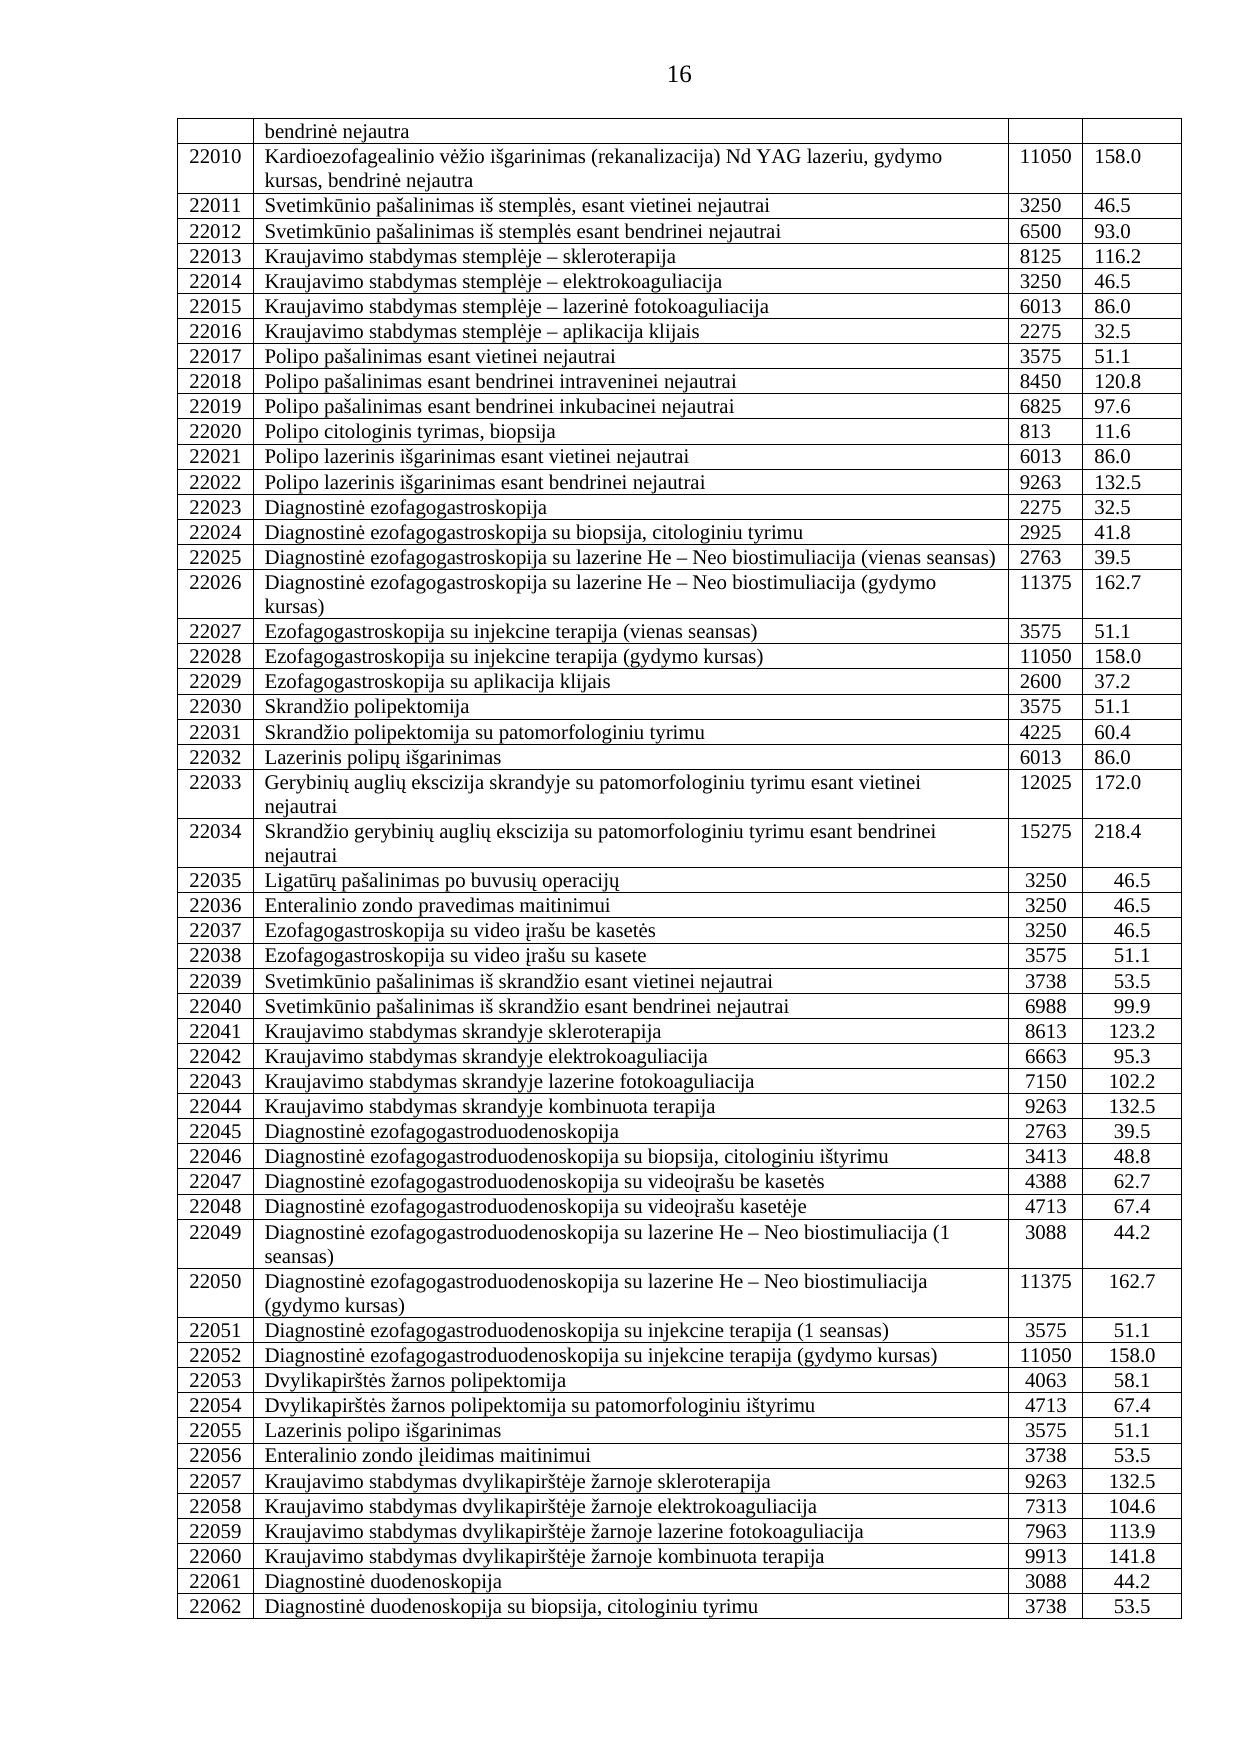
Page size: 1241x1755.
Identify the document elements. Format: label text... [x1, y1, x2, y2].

table_cell 46.5 [1083, 194, 1181, 217]
table_cell Polipo pašalinimas esant bendrinei inkubacinei nejautrai [254, 394, 1008, 418]
table_cell 8613 [1009, 1019, 1082, 1043]
table_cell 67.4 [1083, 1195, 1181, 1218]
table_cell 22029 [178, 669, 253, 693]
table_cell 104.6 [1083, 1494, 1181, 1518]
table_cell 6988 [1009, 994, 1082, 1018]
table_cell 22023 [178, 495, 253, 519]
table_cell 120.8 [1083, 369, 1181, 393]
table_cell 22060 [178, 1544, 253, 1568]
table_cell 22043 [178, 1069, 253, 1093]
table_cell 37.2 [1083, 669, 1181, 693]
table_cell 4713 [1009, 1195, 1082, 1218]
table_cell 22053 [178, 1368, 253, 1392]
table_cell 22024 [178, 520, 253, 544]
table_cell 22054 [178, 1393, 253, 1417]
table_cell 6500 [1009, 219, 1082, 243]
table_cell 22011 [178, 194, 253, 217]
table_cell Polipo pašalinimas esant bendrinei intraveninei nejautrai [254, 369, 1008, 393]
table_cell 6825 [1009, 394, 1082, 418]
table_cell 11050 [1009, 644, 1082, 668]
table_cell 22021 [178, 445, 253, 468]
table_cell 51.1 [1083, 944, 1181, 967]
table_cell 46.5 [1083, 269, 1181, 293]
table_cell Polipo lazerinis išgarinimas esant vietinei nejautrai [254, 445, 1008, 468]
table_cell 3088 [1009, 1569, 1082, 1593]
table_cell Gerybinių auglių ekscizija skrandyje su patomorfologiniu tyrimu esant vietinei nejautrai [254, 770, 1008, 818]
table_cell 8450 [1009, 369, 1082, 393]
table_cell 22032 [178, 745, 253, 769]
table_cell 99.9 [1083, 994, 1181, 1018]
table_cell 93.0 [1083, 219, 1181, 243]
table_cell Diagnostinė ezofagogastroduodenoskopija su lazerine He – Neo biostimuliacija (gydymo kursas) [254, 1269, 1008, 1317]
table_cell 22038 [178, 944, 253, 967]
table_cell 22040 [178, 994, 253, 1018]
table_cell Lazerinis polipų išgarinimas [254, 745, 1008, 769]
table_cell 22061 [178, 1569, 253, 1593]
table_cell 3575 [1009, 1418, 1082, 1442]
table_cell 7150 [1009, 1069, 1082, 1093]
table_cell 3088 [1009, 1220, 1082, 1268]
table_cell 4713 [1009, 1393, 1082, 1417]
table_cell Svetimkūnio pašalinimas iš stemplės esant bendrinei nejautrai [254, 219, 1008, 243]
table_cell 158.0 [1083, 144, 1181, 192]
table_cell [1009, 119, 1082, 143]
table_cell 53.5 [1083, 969, 1181, 993]
table_cell 22017 [178, 344, 253, 368]
table_cell 3738 [1009, 1594, 1082, 1618]
table_cell 51.1 [1083, 344, 1181, 368]
table_cell Dvylikapirštės žarnos polipektomija su patomorfologiniu ištyrimu [254, 1393, 1008, 1417]
table_cell 3738 [1009, 969, 1082, 993]
table_cell 22055 [178, 1418, 253, 1442]
table_cell 132.5 [1083, 1469, 1181, 1493]
table_cell Ligatūrų pašalinimas po buvusių operacijų [254, 868, 1008, 892]
table_cell 22010 [178, 144, 253, 192]
table_cell 22056 [178, 1444, 253, 1467]
table_cell 22016 [178, 319, 253, 343]
table_cell 102.2 [1083, 1069, 1181, 1093]
table_cell 6013 [1009, 745, 1082, 769]
table_cell 41.8 [1083, 520, 1181, 544]
table_cell 51.1 [1083, 619, 1181, 643]
table_cell 22036 [178, 893, 253, 917]
table_cell 53.5 [1083, 1594, 1181, 1618]
table_cell Ezofagogastroskopija su aplikacija klijais [254, 669, 1008, 693]
table_cell 172.0 [1083, 770, 1181, 818]
table_cell 22035 [178, 868, 253, 892]
table_cell 9263 [1009, 470, 1082, 494]
table_cell Kraujavimo stabdymas dvylikapirštėje žarnoje kombinuota terapija [254, 1544, 1008, 1568]
table_cell 22050 [178, 1269, 253, 1317]
table_cell 22019 [178, 394, 253, 418]
table_cell Enteralinio zondo įleidimas maitinimui [254, 1444, 1008, 1467]
table_cell 22039 [178, 969, 253, 993]
table_cell 3575 [1009, 695, 1082, 718]
table_cell Skrandžio polipektomija su patomorfologiniu tyrimu [254, 720, 1008, 744]
table_cell 67.4 [1083, 1393, 1181, 1417]
table_cell 22051 [178, 1318, 253, 1342]
table_cell 22041 [178, 1019, 253, 1043]
table_cell Diagnostinė ezofagogastroduodenoskopija [254, 1119, 1008, 1143]
table_cell Dvylikapirštės žarnos polipektomija [254, 1368, 1008, 1392]
table_cell Enteralinio zondo pravedimas maitinimui [254, 893, 1008, 917]
table_cell Diagnostinė ezofagogastroskopija su lazerine He – Neo biostimuliacija (gydymo kursas) [254, 570, 1008, 618]
table_cell [1083, 119, 1181, 143]
table_cell 2763 [1009, 1119, 1082, 1143]
table_cell Svetimkūnio pašalinimas iš skrandžio esant bendrinei nejautrai [254, 994, 1008, 1018]
table_cell 97.6 [1083, 394, 1181, 418]
table_cell 11375 [1009, 1269, 1082, 1317]
table_cell 22062 [178, 1594, 253, 1618]
table_cell 3250 [1009, 918, 1082, 942]
table_cell 7963 [1009, 1519, 1082, 1543]
table_cell 62.7 [1083, 1169, 1181, 1193]
table_cell 22015 [178, 294, 253, 318]
table_cell 86.0 [1083, 294, 1181, 318]
table_cell 46.5 [1083, 868, 1181, 892]
table_cell 22044 [178, 1094, 253, 1118]
table_cell 9913 [1009, 1544, 1082, 1568]
table_cell 9263 [1009, 1469, 1082, 1493]
table_cell Diagnostinė ezofagogastroduodenoskopija su videoįrašu be kasetės [254, 1169, 1008, 1193]
table_cell Diagnostinė duodenoskopija su biopsija, citologiniu tyrimu [254, 1594, 1008, 1618]
table_cell Diagnostinė duodenoskopija [254, 1569, 1008, 1593]
table_cell 46.5 [1083, 918, 1181, 942]
table_cell 48.8 [1083, 1144, 1181, 1168]
table_cell 22028 [178, 644, 253, 668]
table_cell 22048 [178, 1195, 253, 1218]
table_cell 218.4 [1083, 819, 1181, 867]
table_cell 11050 [1009, 1343, 1082, 1367]
table_cell 4063 [1009, 1368, 1082, 1392]
table_cell Polipo pašalinimas esant vietinei nejautrai [254, 344, 1008, 368]
table_cell Diagnostinė ezofagogastroduodenoskopija su videoįrašu kasetėje [254, 1195, 1008, 1218]
table_cell 2275 [1009, 319, 1082, 343]
table_cell Diagnostinė ezofagogastroduodenoskopija su lazerine He – Neo biostimuliacija (1 seansas) [254, 1220, 1008, 1268]
table_cell 86.0 [1083, 445, 1181, 468]
table_cell 158.0 [1083, 1343, 1181, 1367]
table_cell Diagnostinė ezofagogastroduodenoskopija su biopsija, citologiniu ištyrimu [254, 1144, 1008, 1168]
table_cell Diagnostinė ezofagogastroduodenoskopija su injekcine terapija (gydymo kursas) [254, 1343, 1008, 1367]
table_cell Skrandžio gerybinių auglių ekscizija su patomorfologiniu tyrimu esant bendrinei nejautrai [254, 819, 1008, 867]
table_cell 123.2 [1083, 1019, 1181, 1043]
table_cell 132.5 [1083, 470, 1181, 494]
table_cell Kraujavimo stabdymas skrandyje lazerine fotokoaguliacija [254, 1069, 1008, 1093]
table_cell 22014 [178, 269, 253, 293]
table_cell 51.1 [1083, 1418, 1181, 1442]
table_cell 11375 [1009, 570, 1082, 618]
table_cell Ezofagogastroskopija su injekcine terapija (gydymo kursas) [254, 644, 1008, 668]
table_cell 141.8 [1083, 1544, 1181, 1568]
table_cell 6663 [1009, 1044, 1082, 1068]
table_cell 22045 [178, 1119, 253, 1143]
table_cell 46.5 [1083, 893, 1181, 917]
table_cell Kardioezofagealinio vėžio išgarinimas (rekanalizacija) Nd YAG lazeriu, gydymo kursas, bendrinė nejautra [254, 144, 1008, 192]
table_cell 6013 [1009, 294, 1082, 318]
table_cell Svetimkūnio pašalinimas iš skrandžio esant vietinei nejautrai [254, 969, 1008, 993]
table_cell 44.2 [1083, 1220, 1181, 1268]
table_cell 22046 [178, 1144, 253, 1168]
table_cell 22059 [178, 1519, 253, 1543]
table_cell [178, 119, 253, 143]
table_cell Diagnostinė ezofagogastroduodenoskopija su injekcine terapija (1 seansas) [254, 1318, 1008, 1342]
table_cell 158.0 [1083, 644, 1181, 668]
table_cell 95.3 [1083, 1044, 1181, 1068]
table_cell Kraujavimo stabdymas stemplėje – skleroterapija [254, 244, 1008, 268]
table_cell Kraujavimo stabdymas stemplėje – aplikacija klijais [254, 319, 1008, 343]
table_cell Skrandžio polipektomija [254, 695, 1008, 718]
table_cell 22012 [178, 219, 253, 243]
table_cell 51.1 [1083, 1318, 1181, 1342]
table_cell 3250 [1009, 269, 1082, 293]
table_cell Diagnostinė ezofagogastroskopija su lazerine He – Neo biostimuliacija (vienas seansas) [254, 545, 1008, 569]
table_cell 813 [1009, 419, 1082, 443]
table_cell Svetimkūnio pašalinimas iš stemplės, esant vietinei nejautrai [254, 194, 1008, 217]
table_cell 22031 [178, 720, 253, 744]
table_cell Diagnostinė ezofagogastroskopija su biopsija, citologiniu tyrimu [254, 520, 1008, 544]
table_cell 3413 [1009, 1144, 1082, 1168]
table_cell 3575 [1009, 619, 1082, 643]
table_cell 11050 [1009, 144, 1082, 192]
table_cell 60.4 [1083, 720, 1181, 744]
table_cell 53.5 [1083, 1444, 1181, 1467]
table_cell bendrinė nejautra [254, 119, 1008, 143]
table_cell 3250 [1009, 893, 1082, 917]
table_cell 4388 [1009, 1169, 1082, 1193]
table_cell Kraujavimo stabdymas dvylikapirštėje žarnoje skleroterapija [254, 1469, 1008, 1493]
table_cell Kraujavimo stabdymas stemplėje – lazerinė fotokoaguliacija [254, 294, 1008, 318]
table_cell 4225 [1009, 720, 1082, 744]
table_cell Polipo lazerinis išgarinimas esant bendrinei nejautrai [254, 470, 1008, 494]
table_cell Ezofagogastroskopija su injekcine terapija (vienas seansas) [254, 619, 1008, 643]
table_cell Ezofagogastroskopija su video įrašu su kasete [254, 944, 1008, 967]
table_cell 9263 [1009, 1094, 1082, 1118]
table_cell Kraujavimo stabdymas stemplėje – elektrokoaguliacija [254, 269, 1008, 293]
table_cell 86.0 [1083, 745, 1181, 769]
table_cell 22057 [178, 1469, 253, 1493]
table_cell 22022 [178, 470, 253, 494]
table_cell 162.7 [1083, 570, 1181, 618]
table_cell 58.1 [1083, 1368, 1181, 1392]
table_cell 22037 [178, 918, 253, 942]
table_cell Kraujavimo stabdymas dvylikapirštėje žarnoje lazerine fotokoaguliacija [254, 1519, 1008, 1543]
table_cell 15275 [1009, 819, 1082, 867]
table_cell 12025 [1009, 770, 1082, 818]
table_cell Polipo citologinis tyrimas, biopsija [254, 419, 1008, 443]
table_cell Kraujavimo stabdymas skrandyje elektrokoaguliacija [254, 1044, 1008, 1068]
table_cell 32.5 [1083, 319, 1181, 343]
table_cell 2600 [1009, 669, 1082, 693]
table_cell 22018 [178, 369, 253, 393]
table_cell Kraujavimo stabdymas skrandyje skleroterapija [254, 1019, 1008, 1043]
table_cell 39.5 [1083, 1119, 1181, 1143]
table_cell 3738 [1009, 1444, 1082, 1467]
table_cell Kraujavimo stabdymas skrandyje kombinuota terapija [254, 1094, 1008, 1118]
table_cell 2763 [1009, 545, 1082, 569]
table_cell 8125 [1009, 244, 1082, 268]
table_cell Lazerinis polipo išgarinimas [254, 1418, 1008, 1442]
table_cell 3575 [1009, 944, 1082, 967]
table_cell 116.2 [1083, 244, 1181, 268]
table_cell 22026 [178, 570, 253, 618]
table_cell 162.7 [1083, 1269, 1181, 1317]
table_cell 22034 [178, 819, 253, 867]
table_cell 44.2 [1083, 1569, 1181, 1593]
table_cell 22030 [178, 695, 253, 718]
table_cell 22020 [178, 419, 253, 443]
table_cell 39.5 [1083, 545, 1181, 569]
table_cell 22025 [178, 545, 253, 569]
table_cell 6013 [1009, 445, 1082, 468]
table_cell 22049 [178, 1220, 253, 1268]
table_cell 3250 [1009, 868, 1082, 892]
table_cell 22042 [178, 1044, 253, 1068]
table_cell 22052 [178, 1343, 253, 1367]
table_cell 22013 [178, 244, 253, 268]
table_cell Kraujavimo stabdymas dvylikapirštėje žarnoje elektrokoaguliacija [254, 1494, 1008, 1518]
table_cell 51.1 [1083, 695, 1181, 718]
table_cell Ezofagogastroskopija su video įrašu be kasetės [254, 918, 1008, 942]
table_cell Diagnostinė ezofagogastroskopija [254, 495, 1008, 519]
table_cell 2275 [1009, 495, 1082, 519]
table_cell 11.6 [1083, 419, 1181, 443]
table_cell 22058 [178, 1494, 253, 1518]
table_cell 113.9 [1083, 1519, 1181, 1543]
table_cell 7313 [1009, 1494, 1082, 1518]
table_cell 22047 [178, 1169, 253, 1193]
table_cell 3250 [1009, 194, 1082, 217]
table_cell 22027 [178, 619, 253, 643]
table_cell 2925 [1009, 520, 1082, 544]
table_cell 3575 [1009, 344, 1082, 368]
table_cell 32.5 [1083, 495, 1181, 519]
table_cell 3575 [1009, 1318, 1082, 1342]
table_cell 22033 [178, 770, 253, 818]
table_cell 132.5 [1083, 1094, 1181, 1118]
